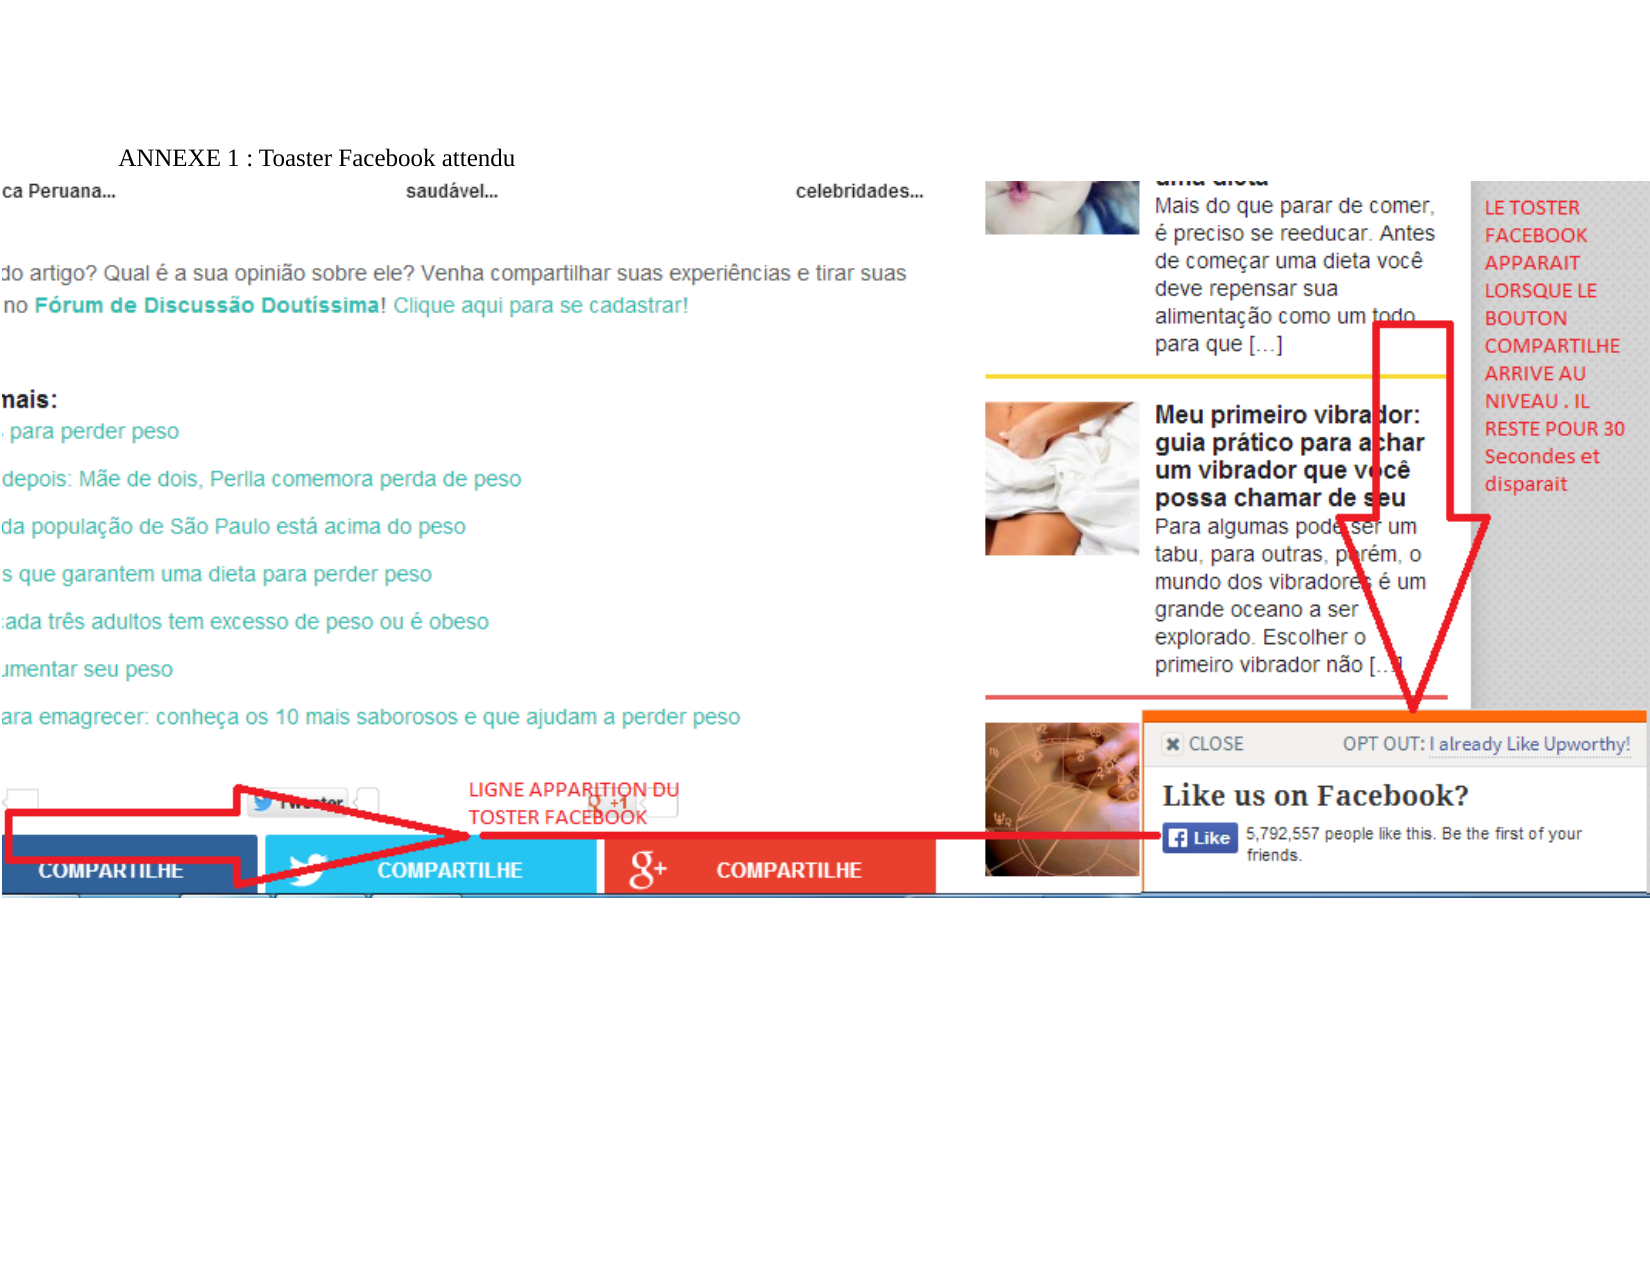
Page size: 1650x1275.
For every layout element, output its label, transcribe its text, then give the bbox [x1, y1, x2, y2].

subtitle ANNEXE 1 : Toaster Facebook attendu [118, 143, 1532, 172]
picture [2, 181, 1650, 898]
